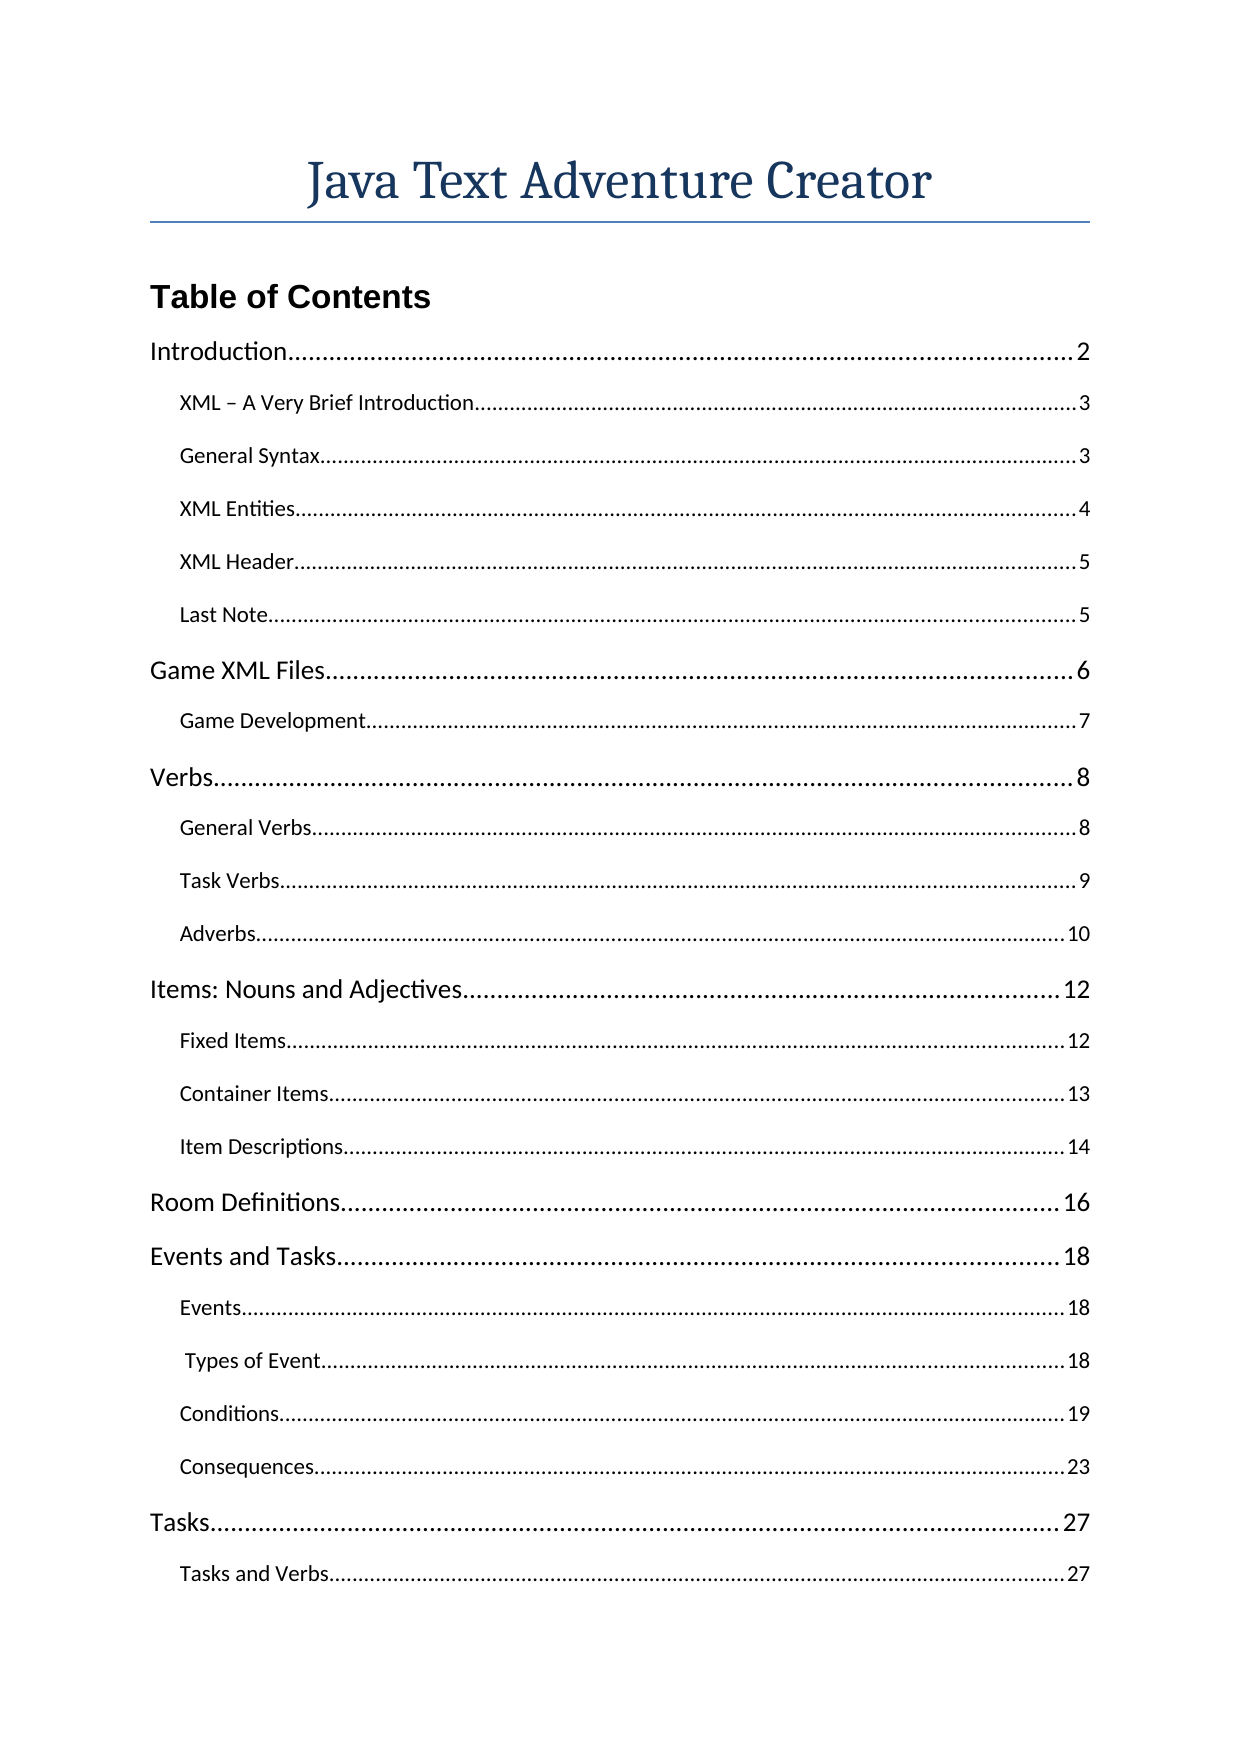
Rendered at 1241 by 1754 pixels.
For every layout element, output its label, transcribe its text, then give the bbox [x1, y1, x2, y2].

text General Verbs 8 [179, 813, 1090, 842]
text Task Verbs 9 [179, 867, 1090, 894]
text Introduction 2 [150, 334, 1090, 367]
text Verbs 8 [150, 760, 1090, 793]
text XML Header 5 [179, 547, 1090, 575]
text Container Items 13 [179, 1079, 1090, 1107]
text Events 18 [179, 1293, 1090, 1321]
text Items: Nouns and Adjectives 12 [150, 973, 1090, 1006]
text Types of Event 18 [179, 1346, 1090, 1374]
text XML – A Very Brief Introduction 3 [179, 388, 1090, 416]
text Room Definitions 16 [150, 1186, 1090, 1218]
text Adverbs 10 [179, 919, 1090, 948]
text Tasks 27 [150, 1505, 1090, 1538]
text Fixed Items 12 [179, 1026, 1090, 1054]
subtitle Table of Contents [150, 277, 1090, 316]
text Game Development 7 [179, 707, 1090, 735]
text Conditions 19 [179, 1399, 1090, 1427]
text Item Descriptions 14 [179, 1132, 1090, 1161]
text General Syntax 3 [179, 441, 1090, 469]
text Events and Tasks 18 [150, 1239, 1090, 1272]
text Last Note 5 [179, 600, 1090, 628]
text Game XML Files 6 [150, 653, 1090, 686]
text Consequences 23 [179, 1452, 1090, 1480]
text XML Entities 4 [179, 494, 1090, 522]
text Tasks and Verbs 27 [179, 1559, 1090, 1587]
